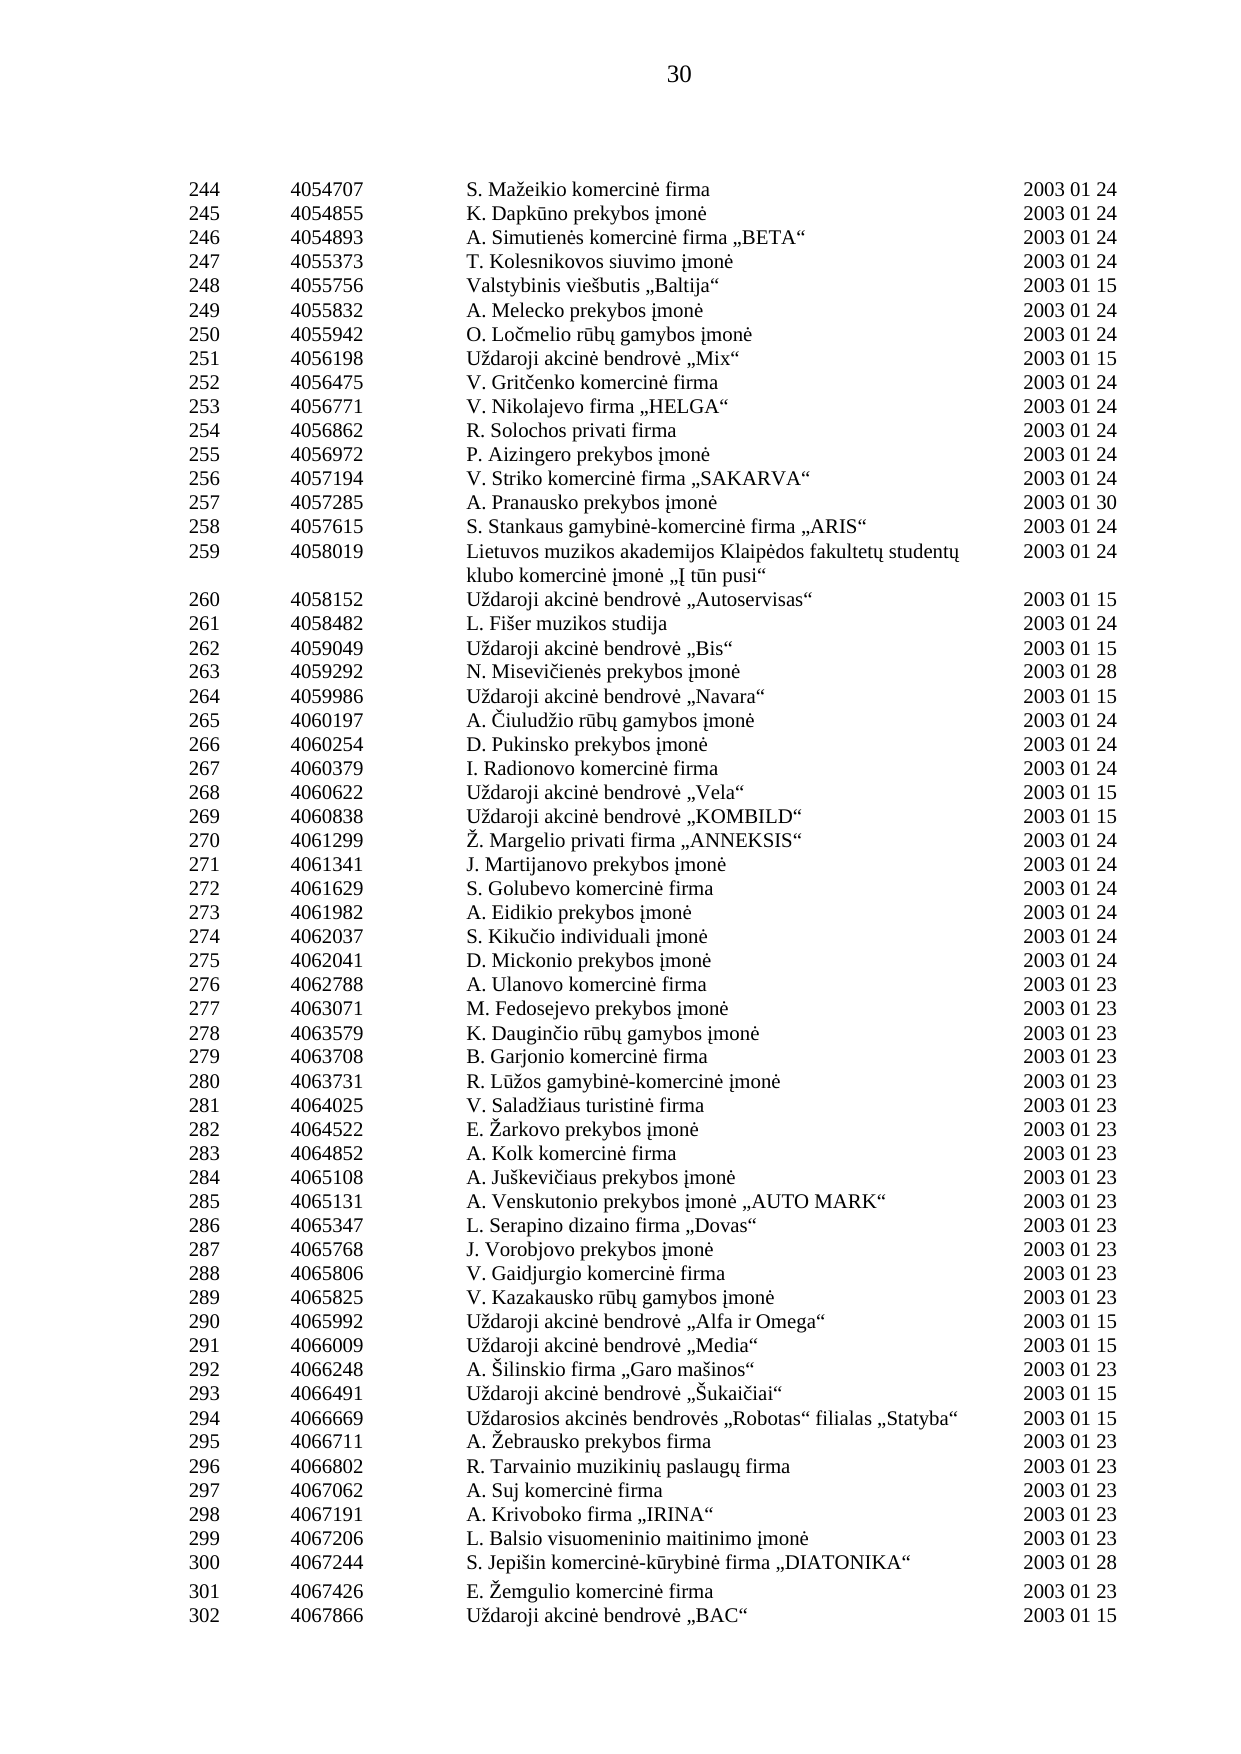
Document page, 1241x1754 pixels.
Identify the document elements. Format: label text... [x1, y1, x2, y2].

table_cell 244 [177, 177, 279, 201]
table_cell 246 [177, 225, 279, 249]
table_cell A. Pranausko prekybos įmonė [455, 490, 1012, 514]
table_cell A. Čiuludžio rūbų gamybos įmonė [455, 708, 1012, 732]
table_cell 2003 01 24 [1012, 249, 1181, 273]
table_cell 250 [177, 322, 279, 346]
table_cell 298 [177, 1502, 279, 1526]
table_cell A. Krivoboko firma „IRINA“ [455, 1502, 1012, 1526]
table_cell 2003 01 24 [1012, 852, 1181, 876]
table_cell 4066248 [279, 1357, 455, 1381]
table_cell 4066802 [279, 1454, 455, 1478]
table_cell 269 [177, 804, 279, 828]
table_cell R. Solochos privati firma [455, 418, 1012, 442]
table_cell S. Kikučio individuali įmonė [455, 924, 1012, 948]
table_cell 4062041 [279, 948, 455, 972]
table_cell A. Suj komercinė firma [455, 1478, 1012, 1502]
table_cell D. Mickonio prekybos įmonė [455, 948, 1012, 972]
table_cell 2003 01 30 [1012, 490, 1181, 514]
table_cell S. Golubevo komercinė firma [455, 876, 1012, 900]
table_cell R. Lūžos gamybinė-komercinė įmonė [455, 1069, 1012, 1093]
table_cell 2003 01 23 [1012, 1093, 1181, 1117]
table_cell 4062788 [279, 972, 455, 996]
table_cell 2003 01 23 [1012, 1069, 1181, 1093]
table_cell J. Vorobjovo prekybos įmonė [455, 1237, 1012, 1261]
table_cell 4067206 [279, 1526, 455, 1550]
table_cell Valstybinis viešbutis „Baltija“ [455, 274, 1012, 297]
table_cell 2003 01 23 [1012, 1357, 1181, 1381]
table_cell M. Fedosejevo prekybos įmonė [455, 996, 1012, 1020]
table_cell 4063071 [279, 996, 455, 1020]
table_cell B. Garjonio komercinė firma [455, 1045, 1012, 1068]
table_cell 2003 01 24 [1012, 177, 1181, 201]
table_cell 249 [177, 298, 279, 322]
table_cell Uždaroji akcinė bendrovė „Media“ [455, 1333, 1012, 1357]
table_cell Uždaroji akcinė bendrovė „Vela“ [455, 780, 1012, 804]
table_cell 4063731 [279, 1069, 455, 1093]
table_cell 2003 01 23 [1012, 1526, 1181, 1550]
table_cell J. Martijanovo prekybos įmonė [455, 852, 1012, 876]
table_cell 280 [177, 1069, 279, 1093]
table_cell 262 [177, 635, 279, 659]
table_cell 2003 01 23 [1012, 1141, 1181, 1165]
table_cell 297 [177, 1478, 279, 1502]
table_cell 4062037 [279, 924, 455, 948]
table_cell A. Simutienės komercinė firma „BETA“ [455, 225, 1012, 249]
table_cell 2003 01 23 [1012, 1117, 1181, 1141]
table_cell A. Eidikio prekybos įmonė [455, 900, 1012, 924]
table_cell 4056198 [279, 346, 455, 370]
table_cell 2003 01 24 [1012, 201, 1181, 225]
table_cell 4064522 [279, 1117, 455, 1141]
table_cell 2003 01 15 [1012, 587, 1181, 611]
table_cell 4060254 [279, 732, 455, 756]
table_cell V. Nikolajevo firma „HELGA“ [455, 394, 1012, 418]
table_cell 4060197 [279, 708, 455, 732]
table_cell V. Gaidjurgio komercinė firma [455, 1261, 1012, 1285]
table_cell 247 [177, 249, 279, 273]
table_cell 2003 01 23 [1012, 1454, 1181, 1478]
table_cell 259 [177, 539, 279, 587]
table_cell 4067062 [279, 1478, 455, 1502]
table_cell 271 [177, 852, 279, 876]
table_cell 295 [177, 1430, 279, 1453]
table_cell V. Striko komercinė firma „SAKARVA“ [455, 466, 1012, 490]
table_cell 4054855 [279, 201, 455, 225]
table_cell 4065347 [279, 1213, 455, 1237]
table_cell 267 [177, 756, 279, 780]
table_cell 274 [177, 924, 279, 948]
table_cell 245 [177, 201, 279, 225]
table_cell 2003 01 23 [1012, 1045, 1181, 1068]
table_cell O. Ločmelio rūbų gamybos įmonė [455, 322, 1012, 346]
table_cell 2003 01 23 [1012, 1237, 1181, 1261]
table_cell 263 [177, 660, 279, 683]
table_cell 286 [177, 1213, 279, 1237]
table_cell 4064852 [279, 1141, 455, 1165]
table_cell 270 [177, 828, 279, 852]
table_cell 4067426 [279, 1579, 455, 1603]
table_cell 4063579 [279, 1020, 455, 1044]
table_cell Uždaroji akcinė bendrovė „Navara“ [455, 684, 1012, 708]
table_cell 2003 01 15 [1012, 274, 1181, 297]
table_cell 2003 01 24 [1012, 900, 1181, 924]
table_cell 284 [177, 1165, 279, 1189]
table_cell 2003 01 15 [1012, 1333, 1181, 1357]
table_cell T. Kolesnikovos siuvimo įmonė [455, 249, 1012, 273]
table_cell 2003 01 28 [1012, 660, 1181, 683]
table_cell 296 [177, 1454, 279, 1478]
table_cell 2003 01 23 [1012, 1502, 1181, 1526]
table_cell 4055942 [279, 322, 455, 346]
table_cell 277 [177, 996, 279, 1020]
table_cell V. Kazakausko rūbų gamybos įmonė [455, 1285, 1012, 1309]
table_cell 4055832 [279, 298, 455, 322]
table_cell 257 [177, 490, 279, 514]
table_cell 4059049 [279, 635, 455, 659]
table_cell 4065108 [279, 1165, 455, 1189]
table_cell 2003 01 24 [1012, 370, 1181, 394]
table_cell Ž. Margelio privati firma „ANNEKSIS“ [455, 828, 1012, 852]
table_cell 2003 01 24 [1012, 225, 1181, 249]
table_cell 2003 01 23 [1012, 1213, 1181, 1237]
table_cell 2003 01 24 [1012, 514, 1181, 539]
table_cell 248 [177, 274, 279, 297]
table_cell 4065806 [279, 1261, 455, 1285]
table_cell 299 [177, 1526, 279, 1550]
table_cell 4065768 [279, 1237, 455, 1261]
table_cell 2003 01 24 [1012, 948, 1181, 972]
table_cell 4065992 [279, 1309, 455, 1333]
table_cell 2003 01 24 [1012, 732, 1181, 756]
table_cell Uždaroji akcinė bendrovė „Mix“ [455, 346, 1012, 370]
table_cell S. Jepišin komercinė-kūrybinė firma „DIATONIKA“ [455, 1550, 1012, 1579]
table_cell Lietuvos muzikos akademijos Klaipėdos fakultetų studentų klubo komercinė įmonė „Į tūn pusi“ [455, 539, 1012, 587]
table_cell N. Misevičienės prekybos įmonė [455, 660, 1012, 683]
table_cell 4065825 [279, 1285, 455, 1309]
table_cell A. Žebrausko prekybos firma [455, 1430, 1012, 1453]
table_cell 2003 01 23 [1012, 1478, 1181, 1502]
table_cell 4060622 [279, 780, 455, 804]
table_cell 4066009 [279, 1333, 455, 1357]
table_cell 283 [177, 1141, 279, 1165]
table_cell 279 [177, 1045, 279, 1068]
table_cell 2003 01 24 [1012, 394, 1181, 418]
table_cell 276 [177, 972, 279, 996]
table_cell 2003 01 23 [1012, 1189, 1181, 1213]
table_cell Uždarosios akcinės bendrovės „Robotas“ filialas „Statyba“ [455, 1405, 1012, 1429]
table_cell 2003 01 15 [1012, 780, 1181, 804]
table_cell 266 [177, 732, 279, 756]
table_cell 282 [177, 1117, 279, 1141]
table_cell 292 [177, 1357, 279, 1381]
table_cell 294 [177, 1405, 279, 1429]
table_cell 2003 01 15 [1012, 346, 1181, 370]
table_cell 2003 01 24 [1012, 298, 1181, 322]
table_cell A. Melecko prekybos įmonė [455, 298, 1012, 322]
table_cell 4061982 [279, 900, 455, 924]
table_cell 251 [177, 346, 279, 370]
table_cell Uždaroji akcinė bendrovė „KOMBILD“ [455, 804, 1012, 828]
table_cell 2003 01 23 [1012, 1285, 1181, 1309]
table_cell 2003 01 23 [1012, 1165, 1181, 1189]
table_cell 301 [177, 1579, 279, 1603]
table_cell A. Venskutonio prekybos įmonė „AUTO MARK“ [455, 1189, 1012, 1213]
table_cell 4054893 [279, 225, 455, 249]
table_cell 4059292 [279, 660, 455, 683]
table_cell 2003 01 23 [1012, 1020, 1181, 1044]
table_cell 258 [177, 514, 279, 539]
table_cell 2003 01 24 [1012, 442, 1181, 466]
table_cell 254 [177, 418, 279, 442]
table_cell 4061629 [279, 876, 455, 900]
table_cell 4060838 [279, 804, 455, 828]
table_cell 4058152 [279, 587, 455, 611]
table_cell 2003 01 28 [1012, 1550, 1181, 1579]
table_cell A. Ulanovo komercinė firma [455, 972, 1012, 996]
table_cell L. Balsio visuomeninio maitinimo įmonė [455, 1526, 1012, 1550]
table_cell 288 [177, 1261, 279, 1285]
table_cell A. Juškevičiaus prekybos įmonė [455, 1165, 1012, 1189]
table_cell 4057285 [279, 490, 455, 514]
table_cell 291 [177, 1333, 279, 1357]
table_cell 4056862 [279, 418, 455, 442]
table_cell 2003 01 24 [1012, 611, 1181, 635]
table_cell 264 [177, 684, 279, 708]
table_cell 256 [177, 466, 279, 490]
table_cell 2003 01 15 [1012, 804, 1181, 828]
table_cell 4055756 [279, 274, 455, 297]
table_cell 278 [177, 1020, 279, 1044]
table_cell 289 [177, 1285, 279, 1309]
table_cell K. Dauginčio rūbų gamybos įmonė [455, 1020, 1012, 1044]
table_cell A. Šilinskio firma „Garo mašinos“ [455, 1357, 1012, 1381]
table_cell 2003 01 23 [1012, 1430, 1181, 1453]
table_cell 260 [177, 587, 279, 611]
table_cell 4059986 [279, 684, 455, 708]
table_cell 4056475 [279, 370, 455, 394]
table_cell V. Saladžiaus turistinė firma [455, 1093, 1012, 1117]
table_cell 4061299 [279, 828, 455, 852]
table_cell A. Kolk komercinė firma [455, 1141, 1012, 1165]
table_cell 4056972 [279, 442, 455, 466]
table_cell E. Žemgulio komercinė firma [455, 1579, 1012, 1603]
table_cell 4058019 [279, 539, 455, 587]
table_cell L. Fišer muzikos studija [455, 611, 1012, 635]
table_cell Uždaroji akcinė bendrovė „Šukaičiai“ [455, 1381, 1012, 1405]
table_cell 252 [177, 370, 279, 394]
table_cell 290 [177, 1309, 279, 1333]
table_cell 4066491 [279, 1381, 455, 1405]
table_cell 2003 01 23 [1012, 972, 1181, 996]
table_cell I. Radionovo komercinė firma [455, 756, 1012, 780]
table_cell 273 [177, 900, 279, 924]
table_cell 261 [177, 611, 279, 635]
table_cell 4065131 [279, 1189, 455, 1213]
table_cell 4066669 [279, 1405, 455, 1429]
table_cell 2003 01 24 [1012, 924, 1181, 948]
table_cell 272 [177, 876, 279, 900]
table_cell Uždaroji akcinė bendrovė „Autoservisas“ [455, 587, 1012, 611]
table_cell 4063708 [279, 1045, 455, 1068]
table_cell 2003 01 15 [1012, 684, 1181, 708]
table_cell 2003 01 15 [1012, 1603, 1181, 1627]
table_cell 4061341 [279, 852, 455, 876]
table_cell 2003 01 24 [1012, 466, 1181, 490]
table_cell 265 [177, 708, 279, 732]
table_cell 2003 01 23 [1012, 1261, 1181, 1285]
table_cell 2003 01 24 [1012, 756, 1181, 780]
table_cell 253 [177, 394, 279, 418]
table_cell 4055373 [279, 249, 455, 273]
table_cell 4067191 [279, 1502, 455, 1526]
table_cell 287 [177, 1237, 279, 1261]
table_cell 302 [177, 1603, 279, 1627]
table_cell Uždaroji akcinė bendrovė „BAC“ [455, 1603, 1012, 1627]
table_cell 4066711 [279, 1430, 455, 1453]
table_cell 4067866 [279, 1603, 455, 1627]
table_cell 2003 01 24 [1012, 828, 1181, 852]
table_cell 2003 01 15 [1012, 1381, 1181, 1405]
table_cell 293 [177, 1381, 279, 1405]
table_cell E. Žarkovo prekybos įmonė [455, 1117, 1012, 1141]
table_cell S. Mažeikio komercinė firma [455, 177, 1012, 201]
table_cell 300 [177, 1550, 279, 1579]
table_cell 2003 01 15 [1012, 1405, 1181, 1429]
table_cell L. Serapino dizaino firma „Dovas“ [455, 1213, 1012, 1237]
table_cell 2003 01 24 [1012, 539, 1181, 587]
table_cell 4060379 [279, 756, 455, 780]
table_cell D. Pukinsko prekybos įmonė [455, 732, 1012, 756]
table_cell S. Stankaus gamybinė-komercinė firma „ARIS“ [455, 514, 1012, 539]
table_cell 275 [177, 948, 279, 972]
table_cell 4056771 [279, 394, 455, 418]
table_cell 4067244 [279, 1550, 455, 1579]
table_cell Uždaroji akcinė bendrovė „Alfa ir Omega“ [455, 1309, 1012, 1333]
table_cell 281 [177, 1093, 279, 1117]
table_cell 2003 01 24 [1012, 876, 1181, 900]
table_cell V. Gritčenko komercinė firma [455, 370, 1012, 394]
table_cell K. Dapkūno prekybos įmonė [455, 201, 1012, 225]
table_cell 2003 01 15 [1012, 1309, 1181, 1333]
table_cell 255 [177, 442, 279, 466]
table_cell R. Tarvainio muzikinių paslaugų firma [455, 1454, 1012, 1478]
table_cell 2003 01 23 [1012, 996, 1181, 1020]
table_cell 2003 01 23 [1012, 1579, 1181, 1603]
table_cell 2003 01 15 [1012, 635, 1181, 659]
table_cell Uždaroji akcinė bendrovė „Bis“ [455, 635, 1012, 659]
table_cell 4054707 [279, 177, 455, 201]
table_cell 4057194 [279, 466, 455, 490]
table_cell 285 [177, 1189, 279, 1213]
table_cell 4064025 [279, 1093, 455, 1117]
table_cell P. Aizingero prekybos įmonė [455, 442, 1012, 466]
table_cell 2003 01 24 [1012, 322, 1181, 346]
table_cell 4057615 [279, 514, 455, 539]
table_cell 4058482 [279, 611, 455, 635]
table_cell 2003 01 24 [1012, 418, 1181, 442]
table_cell 2003 01 24 [1012, 708, 1181, 732]
table_cell 268 [177, 780, 279, 804]
